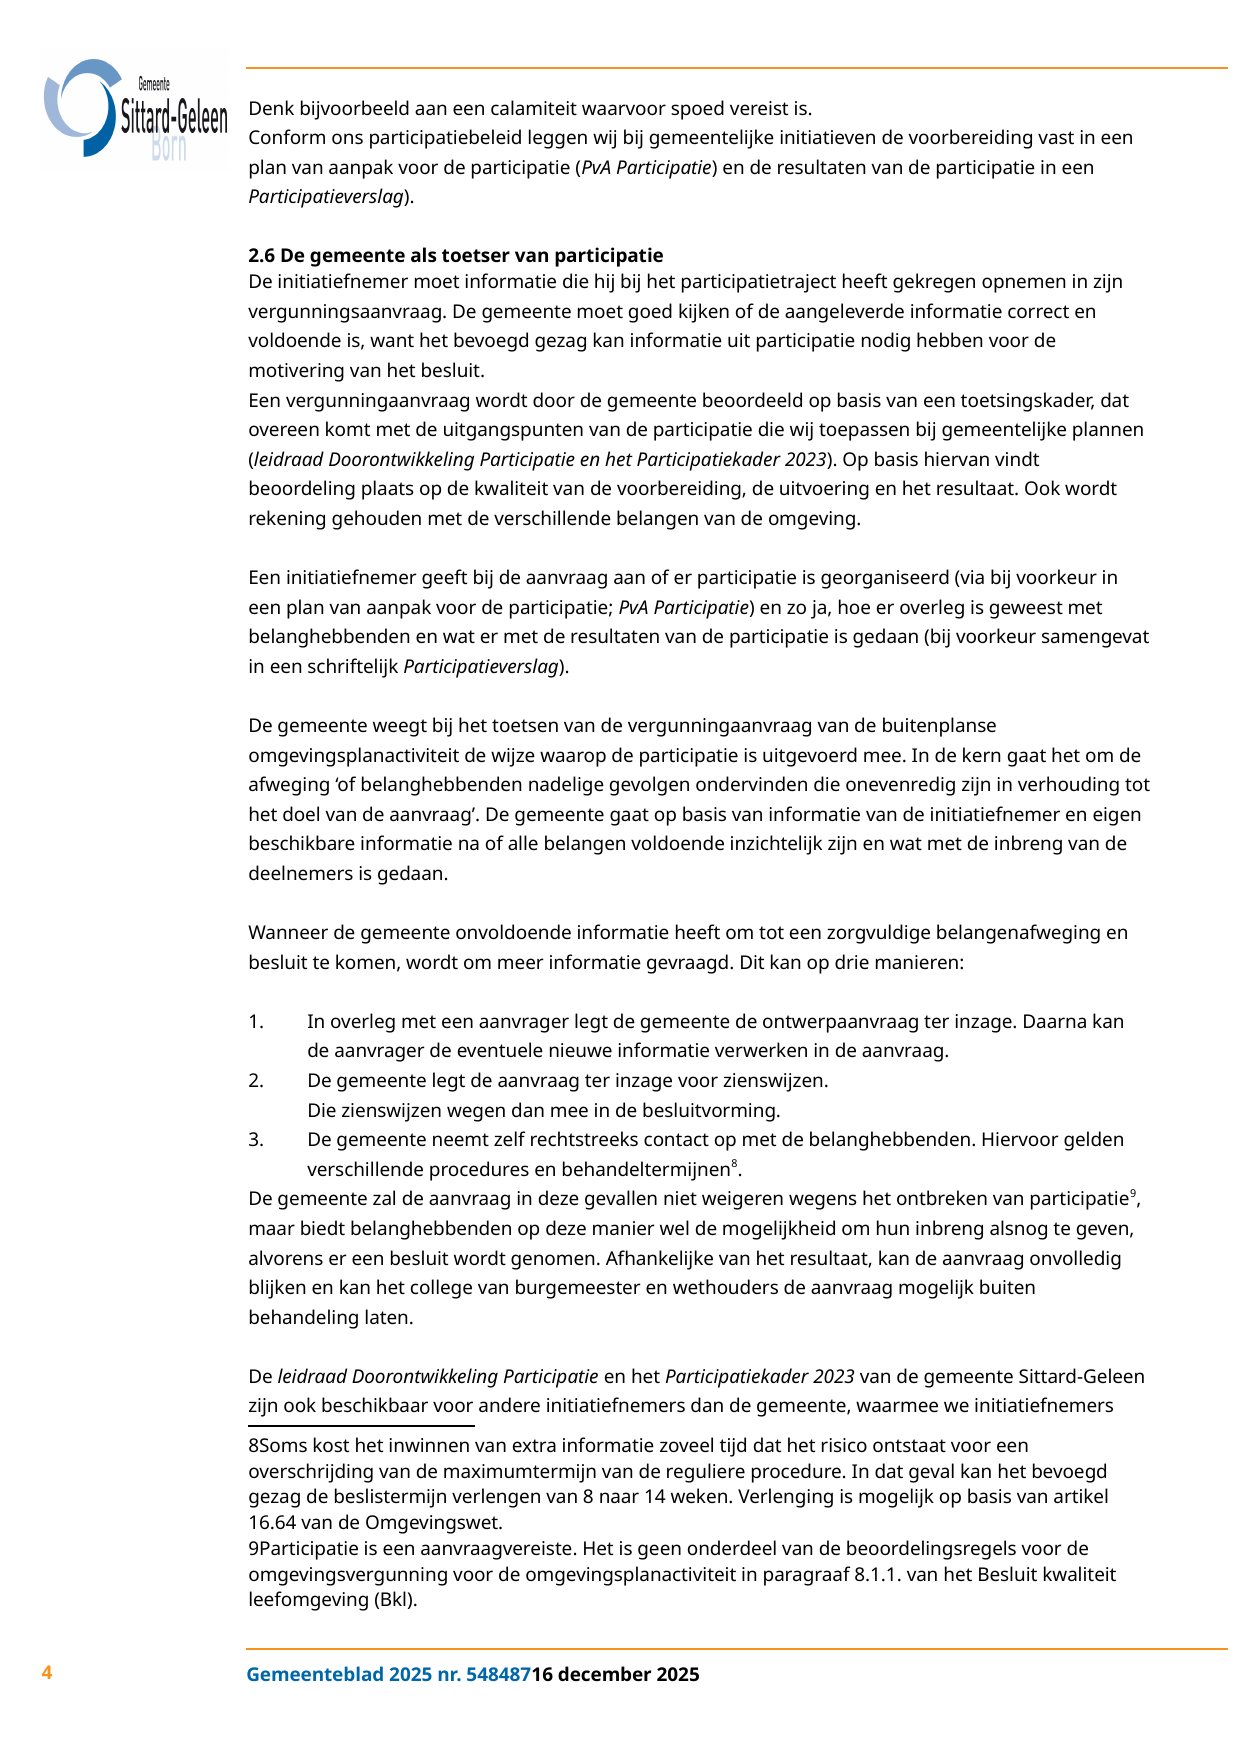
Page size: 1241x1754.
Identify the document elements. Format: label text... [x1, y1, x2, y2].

text Een vergunningaanvraag wordt door de gemeente beoordeeld op basis van een toetsingskader, dat overeen komt met de uitgangspunten van de participatie die wij toepassen bij gemeentelijke plannen (leidraad Doorontwikkeling Participatie en het Participatiekader 2023). Op basis hiervan vindt beoordeling plaats op de kwaliteit van de voorbereiding, de uitvoering en het resultaat. Ook wordt rekening gehouden met de verschillende belangen van de omgeving. [248, 387, 1152, 531]
picture [41, 47, 231, 172]
text Een initiatiefnemer geeft bij de aanvraag aan of er participatie is georganiseerd (via bij voorkeur in een plan van aanpak voor de participatie; PvA Participatie) en zo ja, hoe er overleg is geweest met belanghebbenden en wat er met de resultaten van de participatie is gedaan (bij voorkeur samengevat in een schriftelijk Participatieverslag). [248, 564, 1152, 679]
list De gemeente neemt zelf rechtstreeks contact op met de belanghebbenden. Hiervoor gelden verschillende procedures en behandeltermijnen. [248, 1126, 1152, 1182]
list Soms kost het inwinnen van extra informatie zoveel tijd dat het risico ontstaat voor een overschrijding van de maximumtermijn van de reguliere procedure. In dat geval kan het bevoegd gezag de beslistermijn verlengen van 8 naar 14 weken. Verlenging is mogelijk op basis van artikel 16.64 van de Omgevingswet. [248, 1432, 1152, 1535]
list De gemeente legt de aanvraag ter inzage voor zienswijzen. [248, 1067, 1152, 1093]
text De gemeente zal de aanvraag in deze gevallen niet weigeren wegens het ontbreken van participatie, maar biedt belanghebbenden op deze manier wel de mogelijkheid om hun inbreng alsnog te geven, alvorens er een besluit wordt genomen. Afhankelijke van het resultaat, kan de aanvraag onvolledig blijken en kan het college van burgemeester en wethouders de aanvraag mogelijk buiten behandeling laten. [248, 1186, 1152, 1329]
text Wanneer de gemeente onvoldoende informatie heeft om tot een zorgvuldige belangenafweging en besluit te komen, wordt om meer informatie gevraagd. Dit kan op drie manieren: [248, 919, 1152, 974]
text Conform ons participatiebeleid leggen wij bij gemeentelijke initiatieven de voorbereiding vast in een plan van aanpak voor de participatie (PvA Participatie) en de resultaten van de participatie in een Participatieverslag). [248, 124, 1152, 209]
text 2.6 De gemeente als toetser van participatie [248, 243, 1152, 268]
text Participatie is een aanvraagvereiste. Het is geen onderdeel van de beoordelingsregels voor de omgevingsvergunning voor de omgevingsplanactiviteit in paragraaf 8.1.1. van het Besluit kwaliteit leefomgeving (Bkl). [248, 1535, 1152, 1612]
text Denk bijvoorbeeld aan een calamiteit waarvoor spoed vereist is. [248, 95, 1152, 121]
text De gemeente weegt bij het toetsen van de vergunningaanvraag van de buitenplanse omgevingsplanactiviteit de wijze waarop de participatie is uitgevoerd mee. In de kern gaat het om de afweging ‘of belanghebbenden nadelige gevolgen ondervinden die onevenredig zijn in verhouding tot het doel van de aanvraag’. De gemeente gaat op basis van informatie van de initiatiefnemer en eigen beschikbare informatie na of alle belangen voldoende inzichtelijk zijn en wat met de inbreng van de deelnemers is gedaan. [248, 712, 1152, 886]
list Die zienswijzen wegen dan mee in de besluitvorming. [248, 1097, 1152, 1122]
text De initiatiefnemer moet informatie die hij bij het participatietraject heeft gekregen opnemen in zijn vergunningsaanvraag. De gemeente moet goed kijken of de aangeleverde informatie correct en voldoende is, want het bevoegd gezag kan informatie uit participatie nodig hebben voor de motivering van het besluit. [248, 268, 1152, 383]
list In overleg met een aanvrager legt de gemeente de ontwerpaanvraag ter inzage. Daarna kan de aanvrager de eventuele nieuwe informatie verwerken in de aanvraag. [248, 1008, 1152, 1063]
text De leidraad Doorontwikkeling Participatie en het Participatiekader 2023 van de gemeente Sittard-Geleen zijn ook beschikbaar voor andere initiatiefnemers dan de gemeente, waarmee we initiatiefnemers [248, 1363, 1152, 1418]
